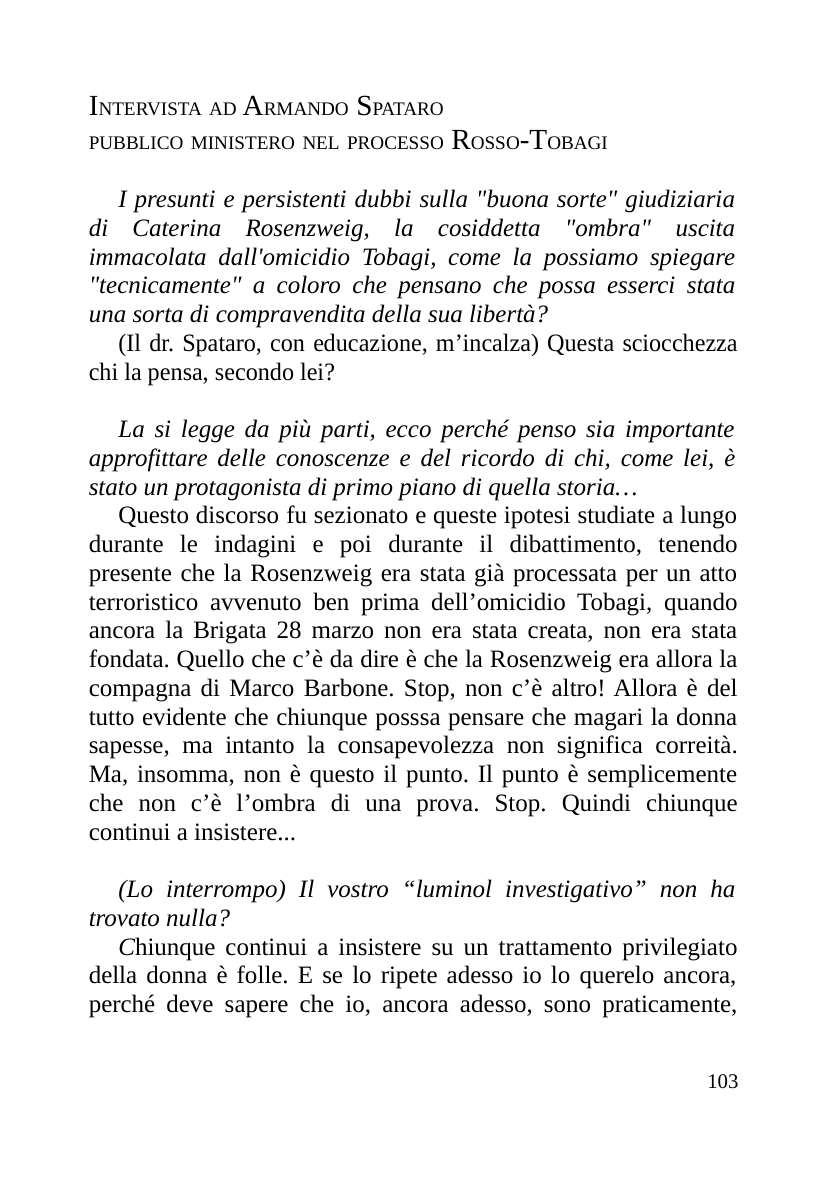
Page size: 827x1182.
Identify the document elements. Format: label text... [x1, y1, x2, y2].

text (Lo interrompo) Il vostro “luminol investigativo” non ha trovato nulla? [88, 874, 738, 932]
text (Il dr. Spataro, con educazione, m’incalza) Questa sciocchezza chi la pensa, secondo lei? [88, 328, 738, 386]
text Questo discorso fu sezionato e queste ipotesi studiate a lungo durante le indagini e poi durante il dibattimento, tenendo presente che la Rosenzweig era stata già processata per un atto terroristico avvenuto ben prima dell’omicidio Tobagi, quando ancora la Brigata 28 marzo non era stata creata, non era stata fondata. Quello che c’è da dire è che la Rosenzweig era allora la compagna di Marco Barbone. Stop, non c’è altro! Allora è del tutto evidente che chiunque posssa pensare che magari la donna sapesse, ma intanto la consapevolezza non significa correità. Ma, insomma, non è questo il punto. Il punto è semplicemente che non c’è l’ombra di una prova. Stop. Quindi chiunque continui a insistere... [88, 501, 738, 846]
subtitle Intervista ad Armando Spataro [88, 88, 738, 122]
subtitle pubblico ministero nel processo Rosso-Tobagi [88, 122, 738, 156]
text La si legge da più parti, ecco perché penso sia importante approfittare delle conoscenze e del ricordo di chi, come lei, è stato un protagonista di primo piano di quella storia… [88, 414, 738, 501]
text I presunti e persistenti dubbi sulla "buona sorte" giudiziaria di Caterina Rosenzweig, la cosiddetta "ombra" uscita immacolata dall'omicidio Tobagi, come la possiamo spiegare "tecnicamente" a coloro che pensano che possa esserci stata una sorta di compravendita della sua libertà? [88, 184, 738, 328]
